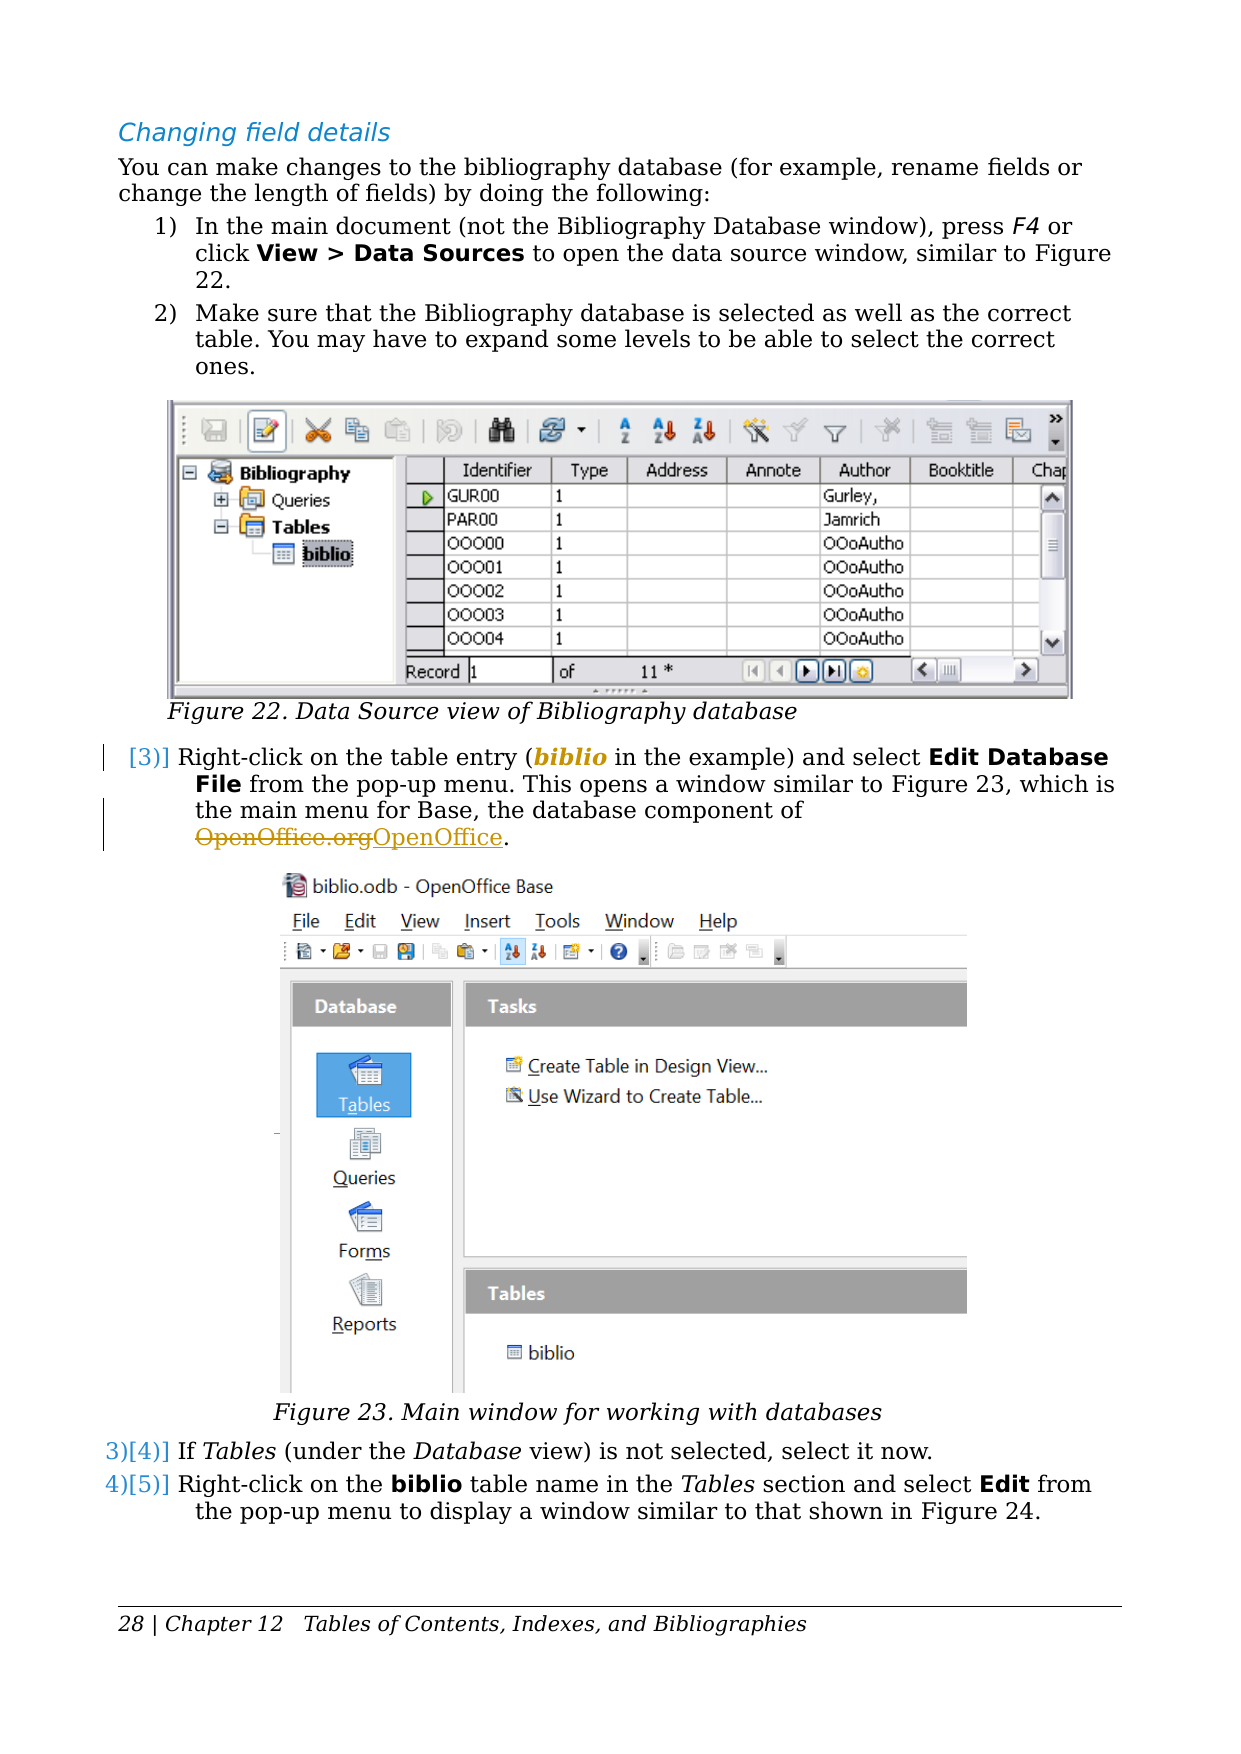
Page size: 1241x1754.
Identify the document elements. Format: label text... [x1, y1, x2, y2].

list If Tables (under the Database view) is not selected, select it now. [177, 1438, 1122, 1465]
list Right-click on the biblio table name in the Tables section and select Edit from the pop-up menu to display a window similar to that shown in Figure 24. [177, 1471, 1122, 1524]
text Figure 22. Data Source view of Bibliography database [167, 699, 1073, 725]
subtitle Changing field details [118, 118, 1122, 147]
list In the main document (not the Bibliography Database window), press F4 or click View > Data Sources to open the data source window, similar to Figure 22. [177, 213, 1122, 293]
text Figure 23. Main window for working with databases [273, 1399, 967, 1426]
list Right-click on the table entry (biblio in the example) and select Edit Database File from the pop-up menu. This opens a window similar to Figure 23, which is the main menu for Base, the database component of OpenOffice. [177, 744, 1122, 851]
picture [167, 400, 1073, 699]
picture [280, 869, 967, 1393]
list Make sure that the Bibliography database is selected as well as the correct table. You may have to expand some levels to be able to select the correct ones. [177, 300, 1122, 380]
list You can make changes to the bibliography database (for example, rename fields or change the length of fields) by doing the following: [118, 154, 1122, 207]
